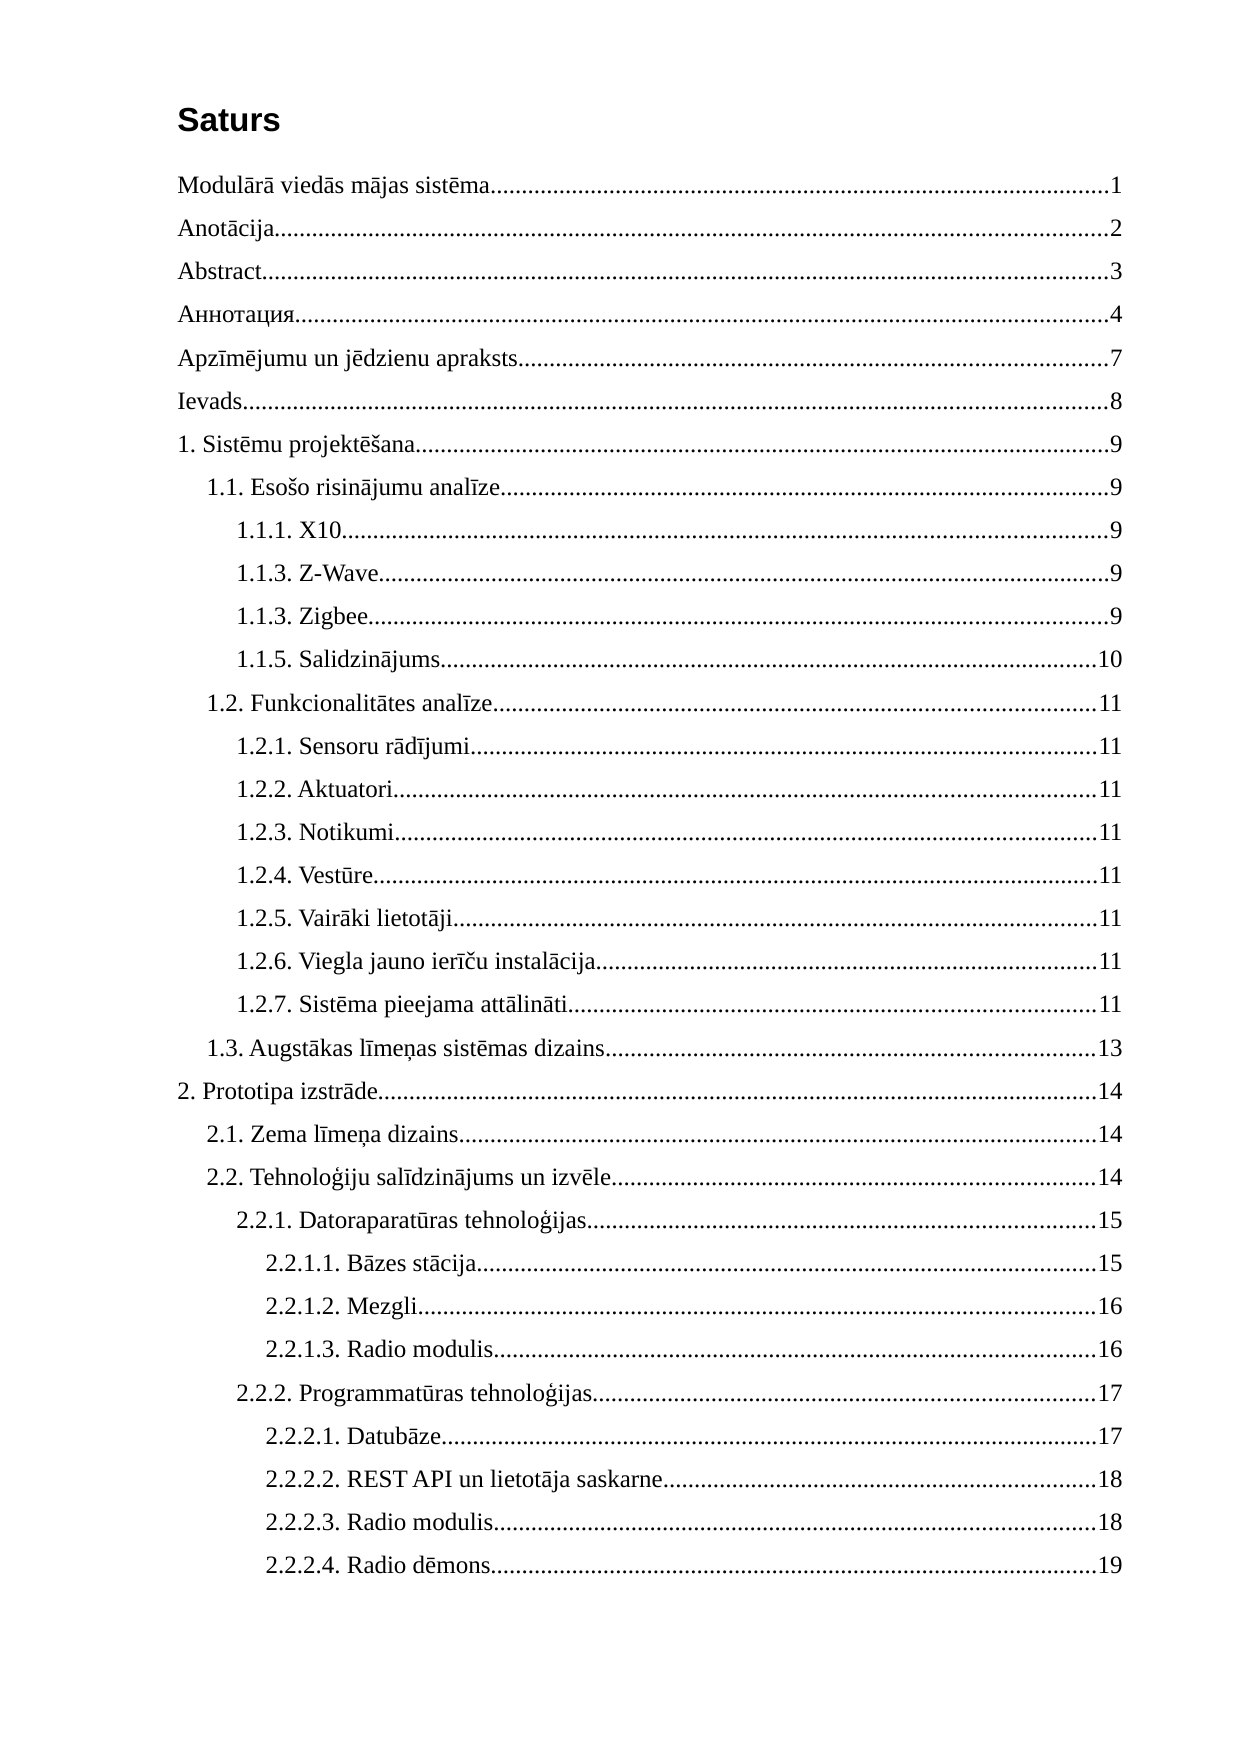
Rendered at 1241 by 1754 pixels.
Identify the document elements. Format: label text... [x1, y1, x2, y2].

text 2.2.2. Programmatūras tehnoloģijas 17 [236, 1378, 1122, 1406]
text 2.2.2.4. Radio dēmons 19 [265, 1550, 1122, 1579]
text 1.2.4. Vestūre 11 [236, 860, 1122, 889]
text Abstract 3 [177, 256, 1122, 285]
text 1.2.2. Aktuatori 11 [236, 774, 1122, 803]
text 2. Prototipa izstrāde 14 [177, 1076, 1122, 1104]
text 2.1. Zema līmeņa dizains 14 [206, 1119, 1122, 1148]
text 1.1.5. Salidzinājums 10 [236, 644, 1122, 673]
text 2.2.1.2. Mezgli 16 [265, 1291, 1122, 1320]
text 1.1.3. Zigbee 9 [236, 601, 1122, 630]
text Apzīmējumu un jēdzienu apraksts 7 [177, 343, 1122, 371]
text 1.2.3. Notikumi 11 [236, 817, 1122, 846]
subtitle Saturs [177, 100, 1122, 138]
text 1.2.5. Vairāki lietotāji 11 [236, 903, 1122, 932]
text 1.2.1. Sensoru rādījumi 11 [236, 731, 1122, 759]
text Аннотация 4 [177, 299, 1122, 328]
text 1.2. Funkcionalitātes analīze 11 [206, 688, 1122, 716]
text 2.2. Tehnoloģiju salīdzinājums un izvēle 14 [206, 1162, 1122, 1191]
text 2.2.1.3. Radio modulis 16 [265, 1334, 1122, 1363]
text 1.1.3. Z-Wave 9 [236, 558, 1122, 587]
text Anotācija 2 [177, 213, 1122, 242]
text Ievads 8 [177, 386, 1122, 414]
text 1. Sistēmu projektēšana 9 [177, 429, 1122, 458]
text 2.2.2.3. Radio modulis 18 [265, 1507, 1122, 1536]
text Modulārā viedās mājas sistēma 1 [177, 170, 1122, 199]
text 1.3. Augstākas līmeņas sistēmas dizains 13 [206, 1033, 1122, 1061]
text 2.2.1. Datoraparatūras tehnoloģijas 15 [236, 1205, 1122, 1234]
text 1.1.1. X10 9 [236, 515, 1122, 544]
text 1.2.6. Viegla jauno ierīču instalācija 11 [236, 946, 1122, 975]
text 1.2.7. Sistēma pieejama attālināti 11 [236, 989, 1122, 1018]
text 2.2.1.1. Bāzes stācija 15 [265, 1248, 1122, 1277]
text 2.2.2.1. Datubāze 17 [265, 1421, 1122, 1449]
text 1.1. Esošo risinājumu analīze 9 [206, 472, 1122, 501]
text 2.2.2.2. REST API un lietotāja saskarne 18 [265, 1464, 1122, 1493]
